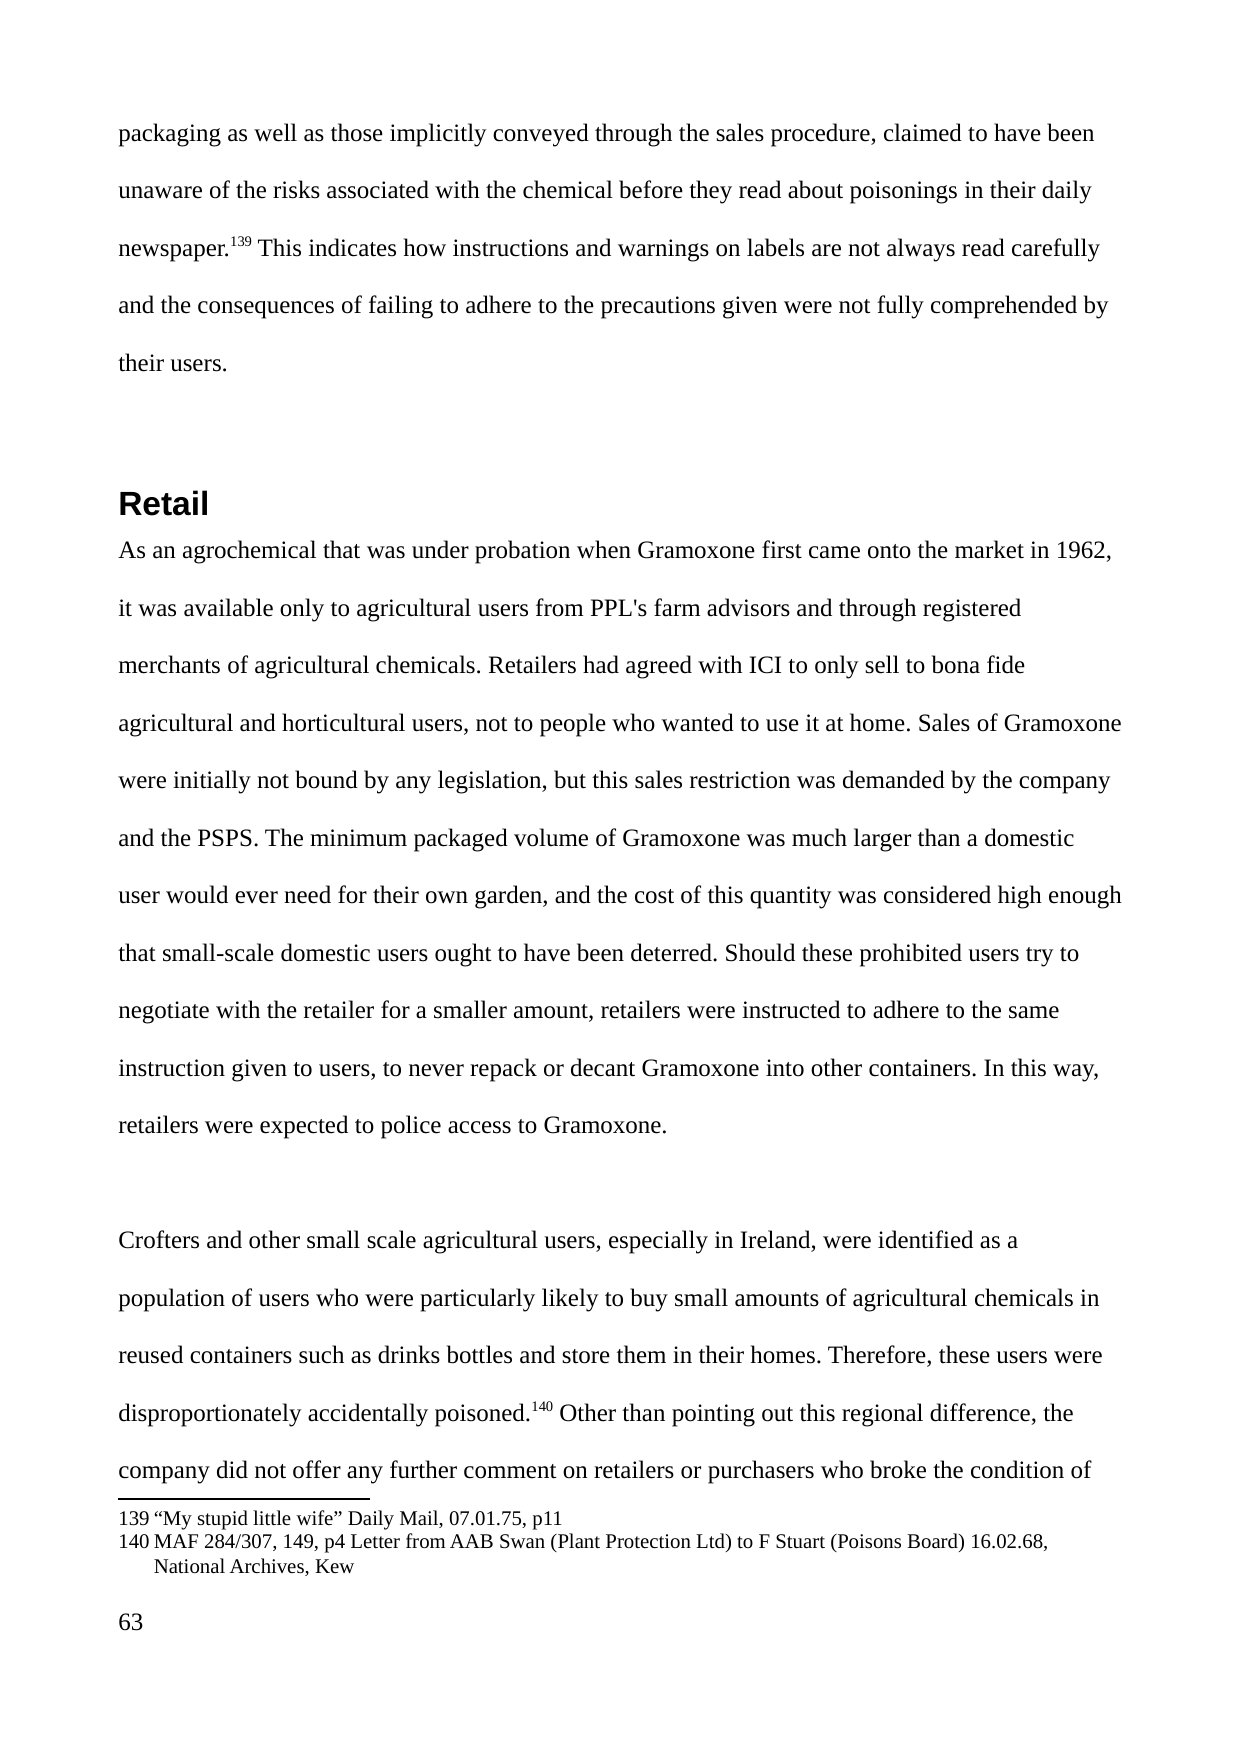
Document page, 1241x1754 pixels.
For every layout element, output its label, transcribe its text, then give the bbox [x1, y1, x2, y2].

subtitle Retail [118, 484, 1122, 523]
text MAF 284/307, 149, p4 Letter from AAB Swan (Plant Protection Ltd) to F Stuart (Poisons Board) 16.02.68, National Archives, Kew [118, 1529, 1122, 1578]
text As an agrochemical that was under probation when Gramoxone first came onto the market in 1962, it was available only to agricultural users from PPL's farm advisors and through registered merchants of agricultural chemicals. Retailers had agreed with ICI to only sell to bona fide agricultural and horticultural users, not to people who wanted to use it at home. Sales of Gramoxone were initially not bound by any legislation, but this sales restriction was demanded by the company and the PSPS. The minimum packaged volume of Gramoxone was much larger than a domestic user would ever need for their own garden, and the cost of this quantity was considered high enough that small-scale domestic users ought to have been deterred. Should these prohibited users try to negotiate with the retailer for a smaller amount, retailers were instructed to adhere to the same instruction given to users, to never repack or decant Gramoxone into other containers. In this way, retailers were expected to police access to Gramoxone. [118, 535, 1122, 1139]
text packaging as well as those implicitly conveyed through the sales procedure, claimed to have been unaware of the risks associated with the chemical before they read about poisonings in their daily newspaper. This indicates how instructions and warnings on labels are not always read carefully and the consequences of failing to adhere to the precautions given were not fully comprehended by their users. [118, 118, 1122, 377]
text “My stupid little wife” Daily Mail, 07.01.75, p11 [118, 1505, 1122, 1529]
text Crofters and other small scale agricultural users, especially in Ireland, were identified as a population of users who were particularly likely to buy small amounts of agricultural chemicals in reused containers such as drinks bottles and store them in their homes. Therefore, these users were disproportionately accidentally poisoned. Other than pointing out this regional difference, the company did not offer any further comment on retailers or purchasers who broke the condition of [118, 1225, 1122, 1484]
